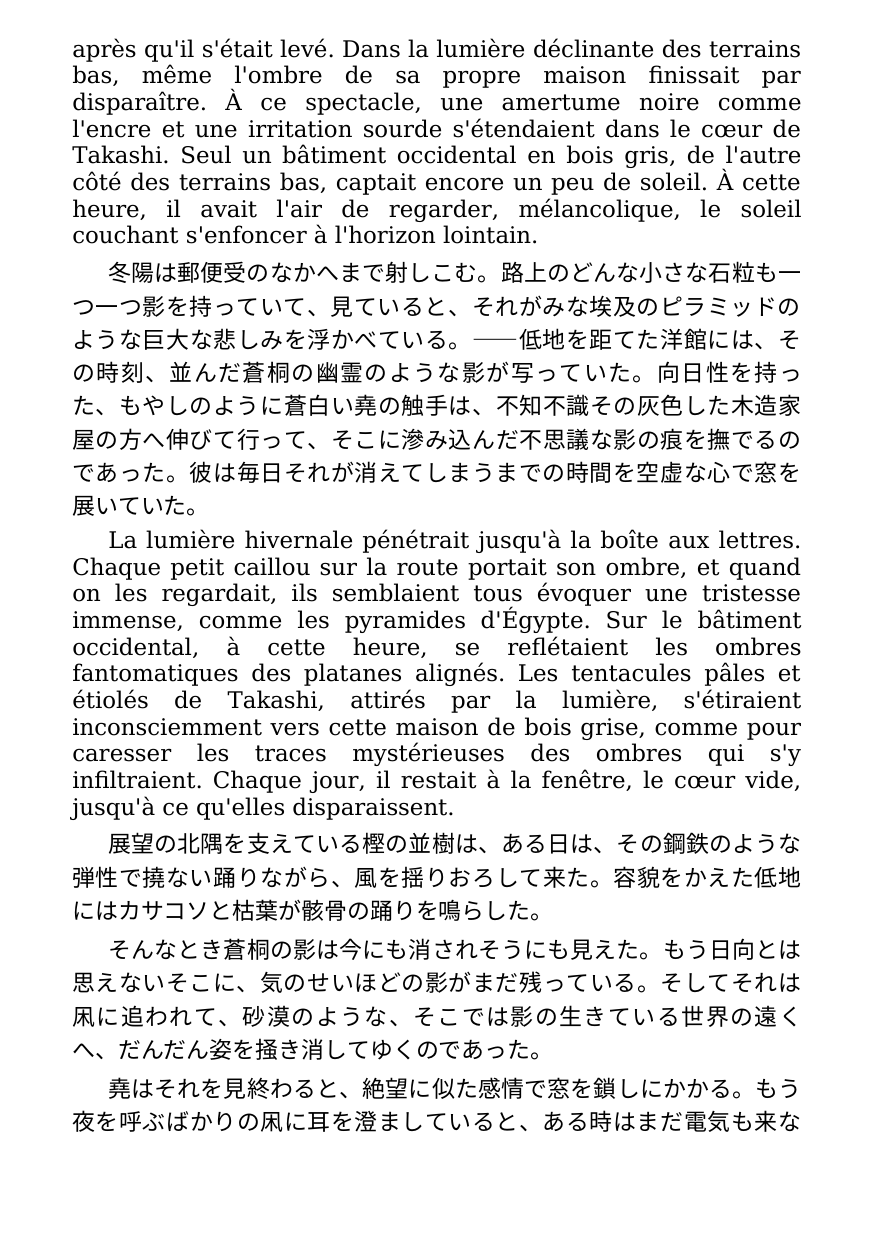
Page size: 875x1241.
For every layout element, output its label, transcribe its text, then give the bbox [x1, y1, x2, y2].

text 展望の北隅を支えている樫の並樹は、ある日は、その鋼鉄のような弾性で撓ない踊りながら、風を揺りおろして来た。容貌をかえた低地にはカサコソと枯葉が骸骨の踊りを鳴らした。 [72, 826, 802, 926]
text La lumière hivernale pénétrait jusqu'à la boîte aux lettres. Chaque petit caillou sur la route portait son ombre, et quand on les regardait, ils semblaient tous évoquer une tristesse immense, comme les pyramides d'Égypte. Sur le bâtiment occidental, à cette heure, se reflétaient les ombres fantomatiques des platanes alignés. Les tentacules pâles et étiolés de Takashi, attirés par la lumière, s'étiraient inconsciemment vers cette maison de bois grise, comme pour caresser les traces mystérieuses des ombres qui s'y infiltraient. Chaque jour, il restait à la fenêtre, le cœur vide, jusqu'à ce qu'elles disparaissent. [72, 527, 802, 820]
text après qu'il s'était levé. Dans la lumière déclinante des terrains bas, même l'ombre de sa propre maison finissait par disparaître. À ce spectacle, une amertume noire comme l'encre et une irritation sourde s'étendaient dans le cœur de Takashi. Seul un bâtiment occidental en bois gris, de l'autre côté des terrains bas, captait encore un peu de soleil. À cette heure, il avait l'air de regarder, mélancolique, le soleil couchant s'enfoncer à l'horizon lointain. [72, 36, 802, 249]
text そんなとき蒼桐の影は今にも消されそうにも見えた。もう日向とは思えないそこに、気のせいほどの影がまだ残っている。そしてそれは凩に追われて、砂漠のような、そこでは影の生きている世界の遠くへ、だんだん姿を掻き消してゆくのであった。 [72, 932, 802, 1065]
text 冬陽は郵便受のなかへまで射しこむ。路上のどんな小さな石粒も一つ一つ影を持っていて、見ていると、それがみな埃及のピラミッドのような巨大な悲しみを浮かべている。――低地を距てた洋館には、その時刻、並んだ蒼桐の幽霊のような影が写っていた。向日性を持った、もやしのように蒼白い堯の触手は、不知不識その灰色した木造家屋の方へ伸びて行って、そこに滲み込んだ不思議な影の痕を撫でるのであった。彼は毎日それが消えてしまうまでの時間を空虚な心で窓を展いていた。 [72, 255, 802, 521]
text 堯はそれを見終わると、絶望に似た感情で窓を鎖しにかかる。もう夜を呼ぶばかりの凩に耳を澄ましていると、ある時はまだ電気も来な [72, 1071, 802, 1137]
